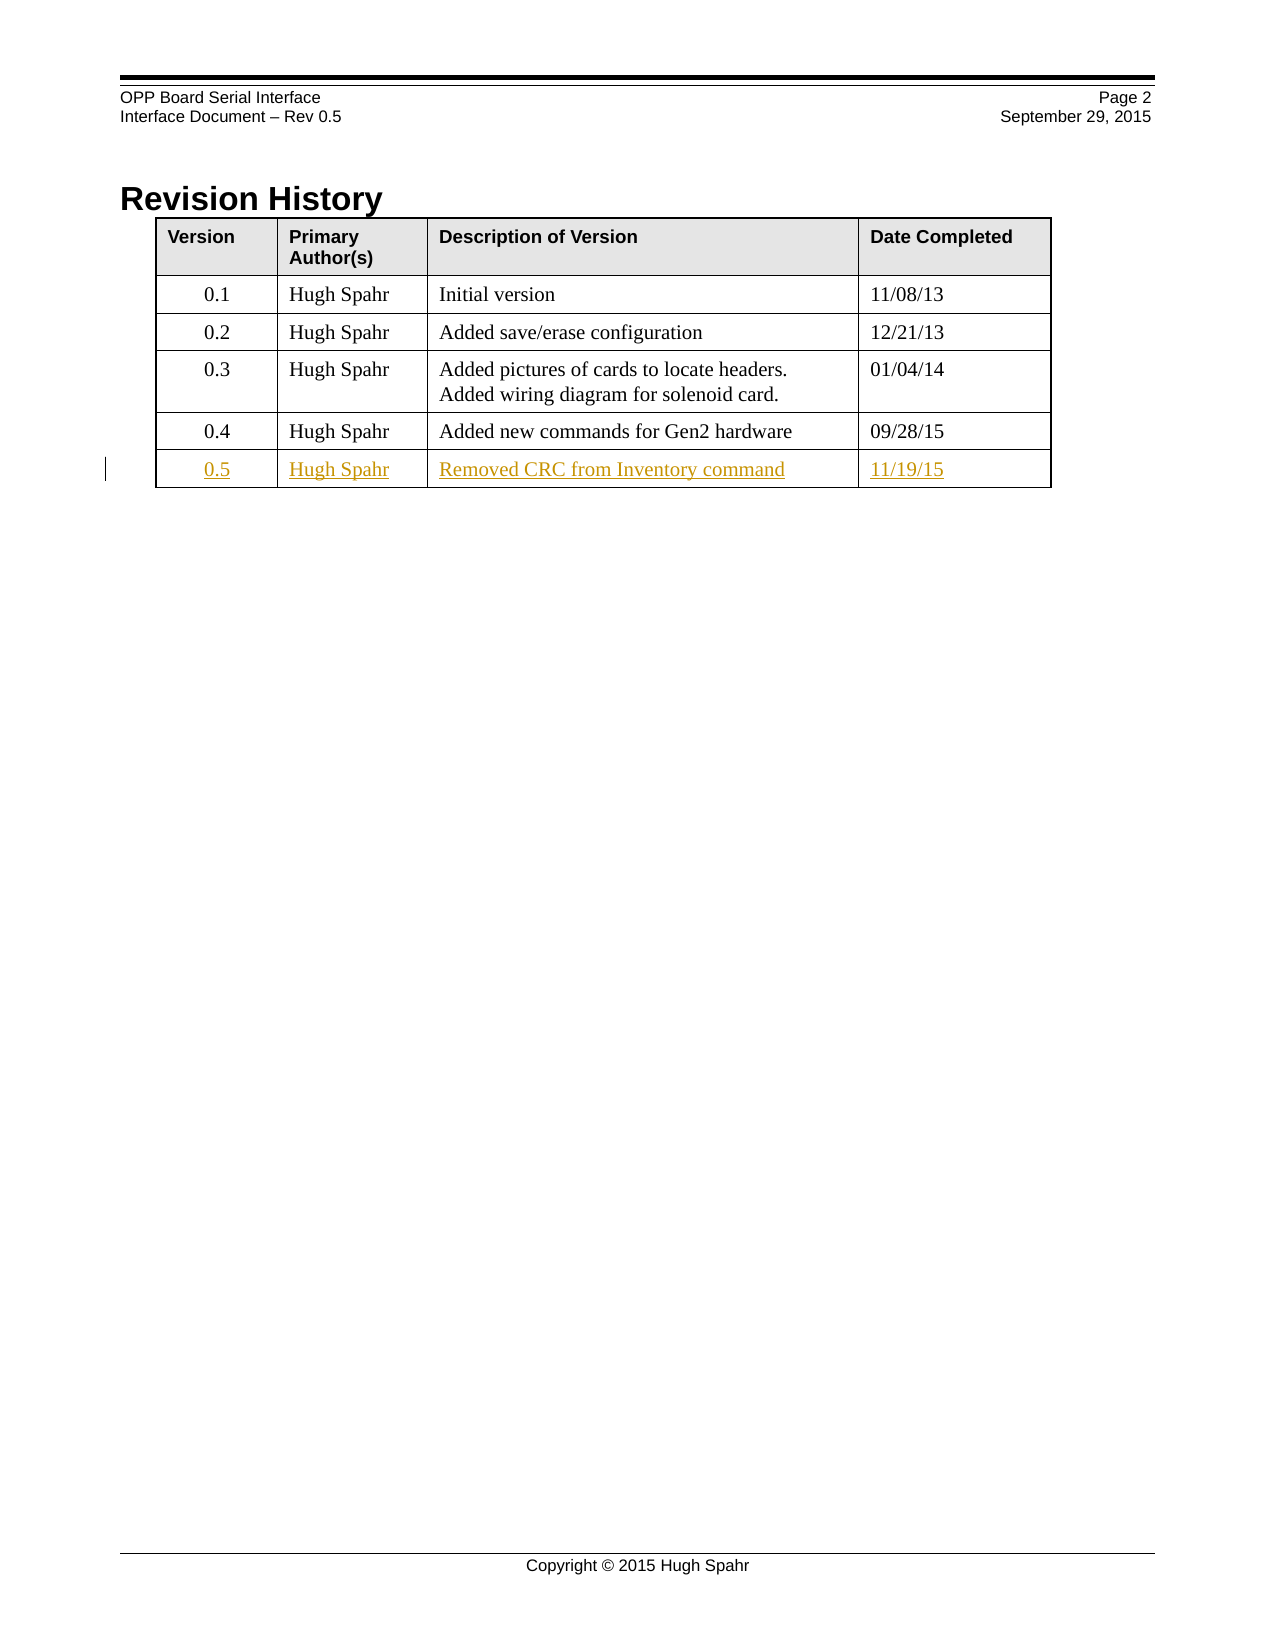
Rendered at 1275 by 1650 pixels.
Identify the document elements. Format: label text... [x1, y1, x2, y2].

table_cell 0.1 [157, 276, 277, 312]
table_header Version [157, 219, 277, 275]
table_cell 0.5 [157, 450, 277, 487]
table_cell 0.4 [157, 413, 277, 449]
table_cell Hugh Spahr [278, 276, 427, 312]
table_cell 12/21/13 [859, 314, 1050, 350]
table_cell Hugh Spahr [278, 450, 427, 487]
subtitle Revision History [120, 179, 1155, 217]
table_cell Hugh Spahr [278, 413, 427, 449]
table_cell Added pictures of cards to locate headers. Added wiring diagram for solenoid card. [428, 351, 858, 412]
table_cell 11/08/13 [859, 276, 1050, 312]
table_cell 0.2 [157, 314, 277, 350]
table_header Date Completed [859, 219, 1050, 275]
table_cell Added new commands for Gen2 hardware [428, 413, 858, 449]
table_cell Removed CRC from Inventory command [428, 450, 858, 487]
table_cell 09/28/15 [859, 413, 1050, 449]
table_cell 01/04/14 [859, 351, 1050, 412]
table_cell Initial version [428, 276, 858, 312]
table_cell Added save/erase configuration [428, 314, 858, 350]
table_header Description of Version [428, 219, 858, 275]
table_cell 11/19/15 [859, 450, 1050, 487]
table_header Primary Author(s) [278, 219, 427, 275]
table_cell Hugh Spahr [278, 351, 427, 412]
table_cell 0.3 [157, 351, 277, 412]
table_cell Hugh Spahr [278, 314, 427, 350]
